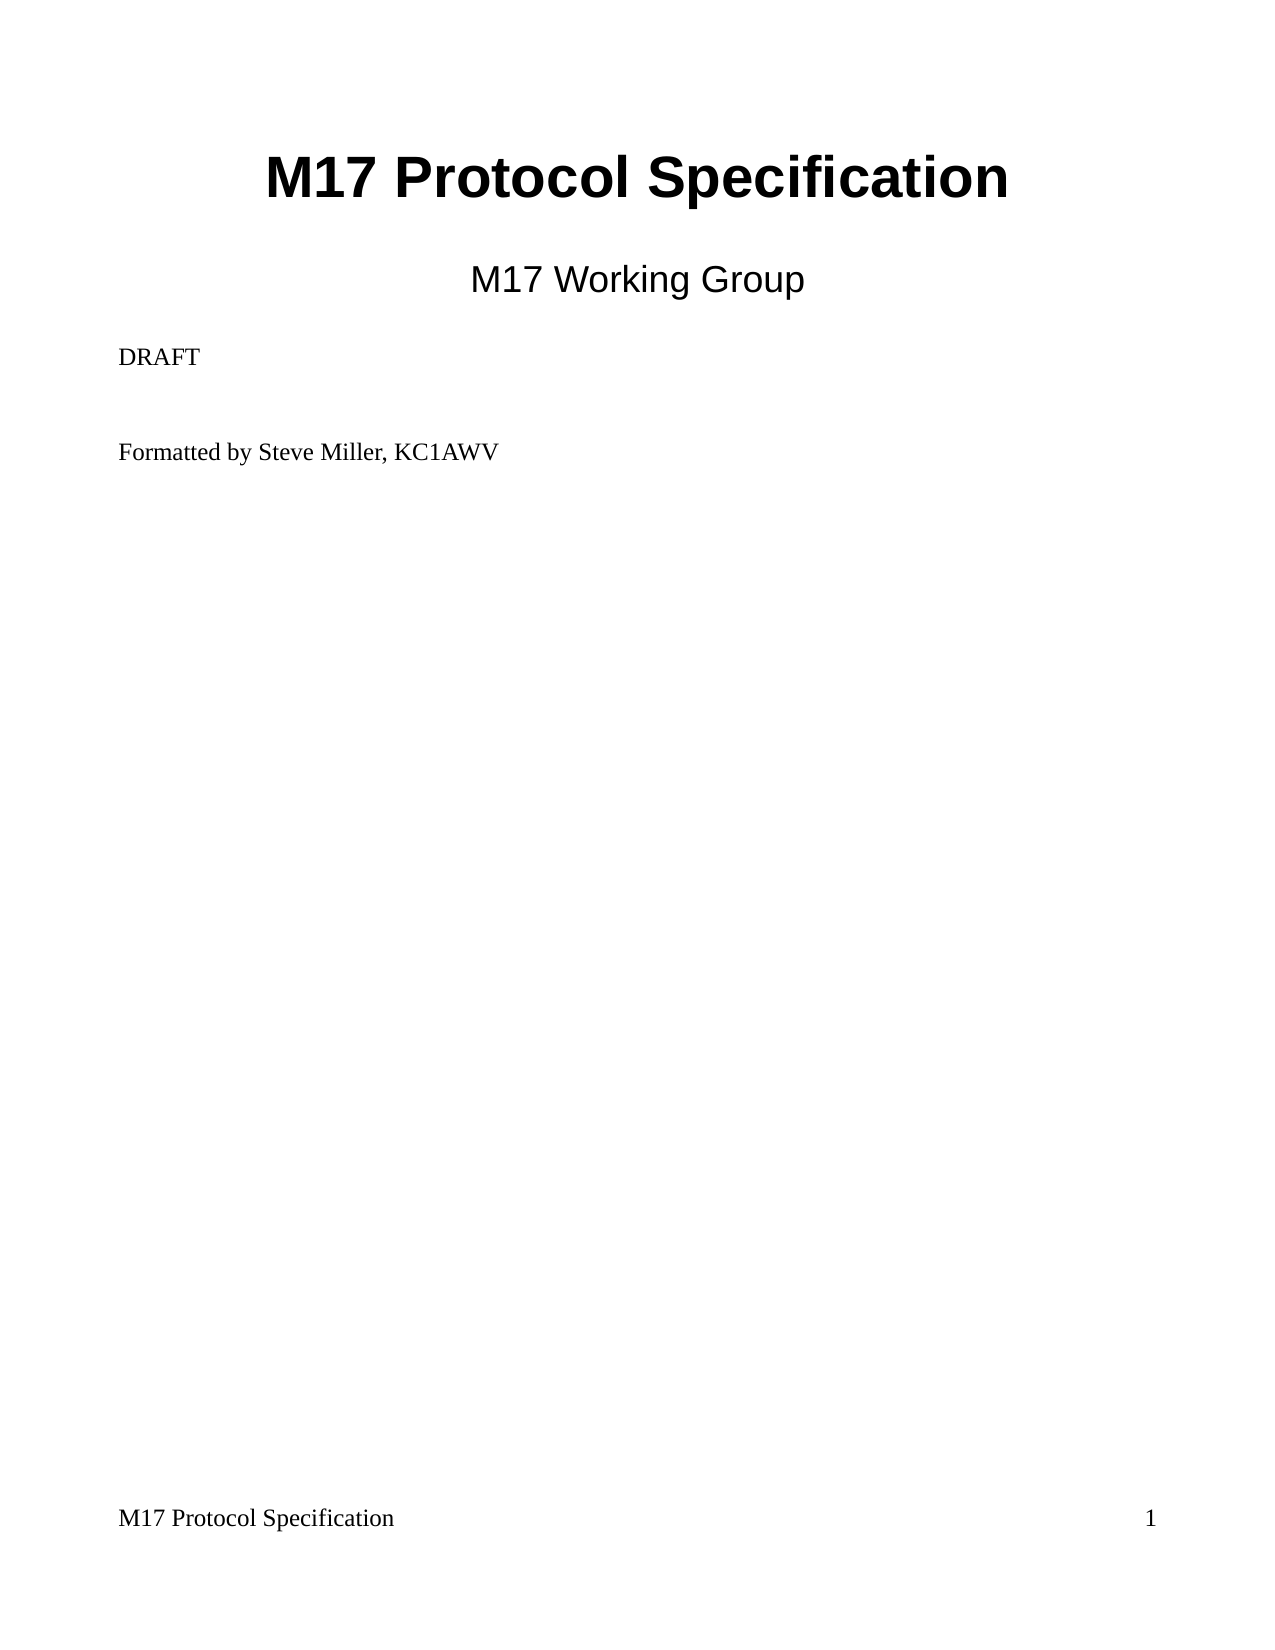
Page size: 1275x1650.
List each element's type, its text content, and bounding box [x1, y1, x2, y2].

text DRAFT [118, 342, 1157, 371]
text Formatted by Steve Miller, KC1AWV [118, 437, 1157, 466]
title M17 Protocol Specification [118, 143, 1157, 210]
subtitle M17 Working Group [118, 258, 1157, 301]
